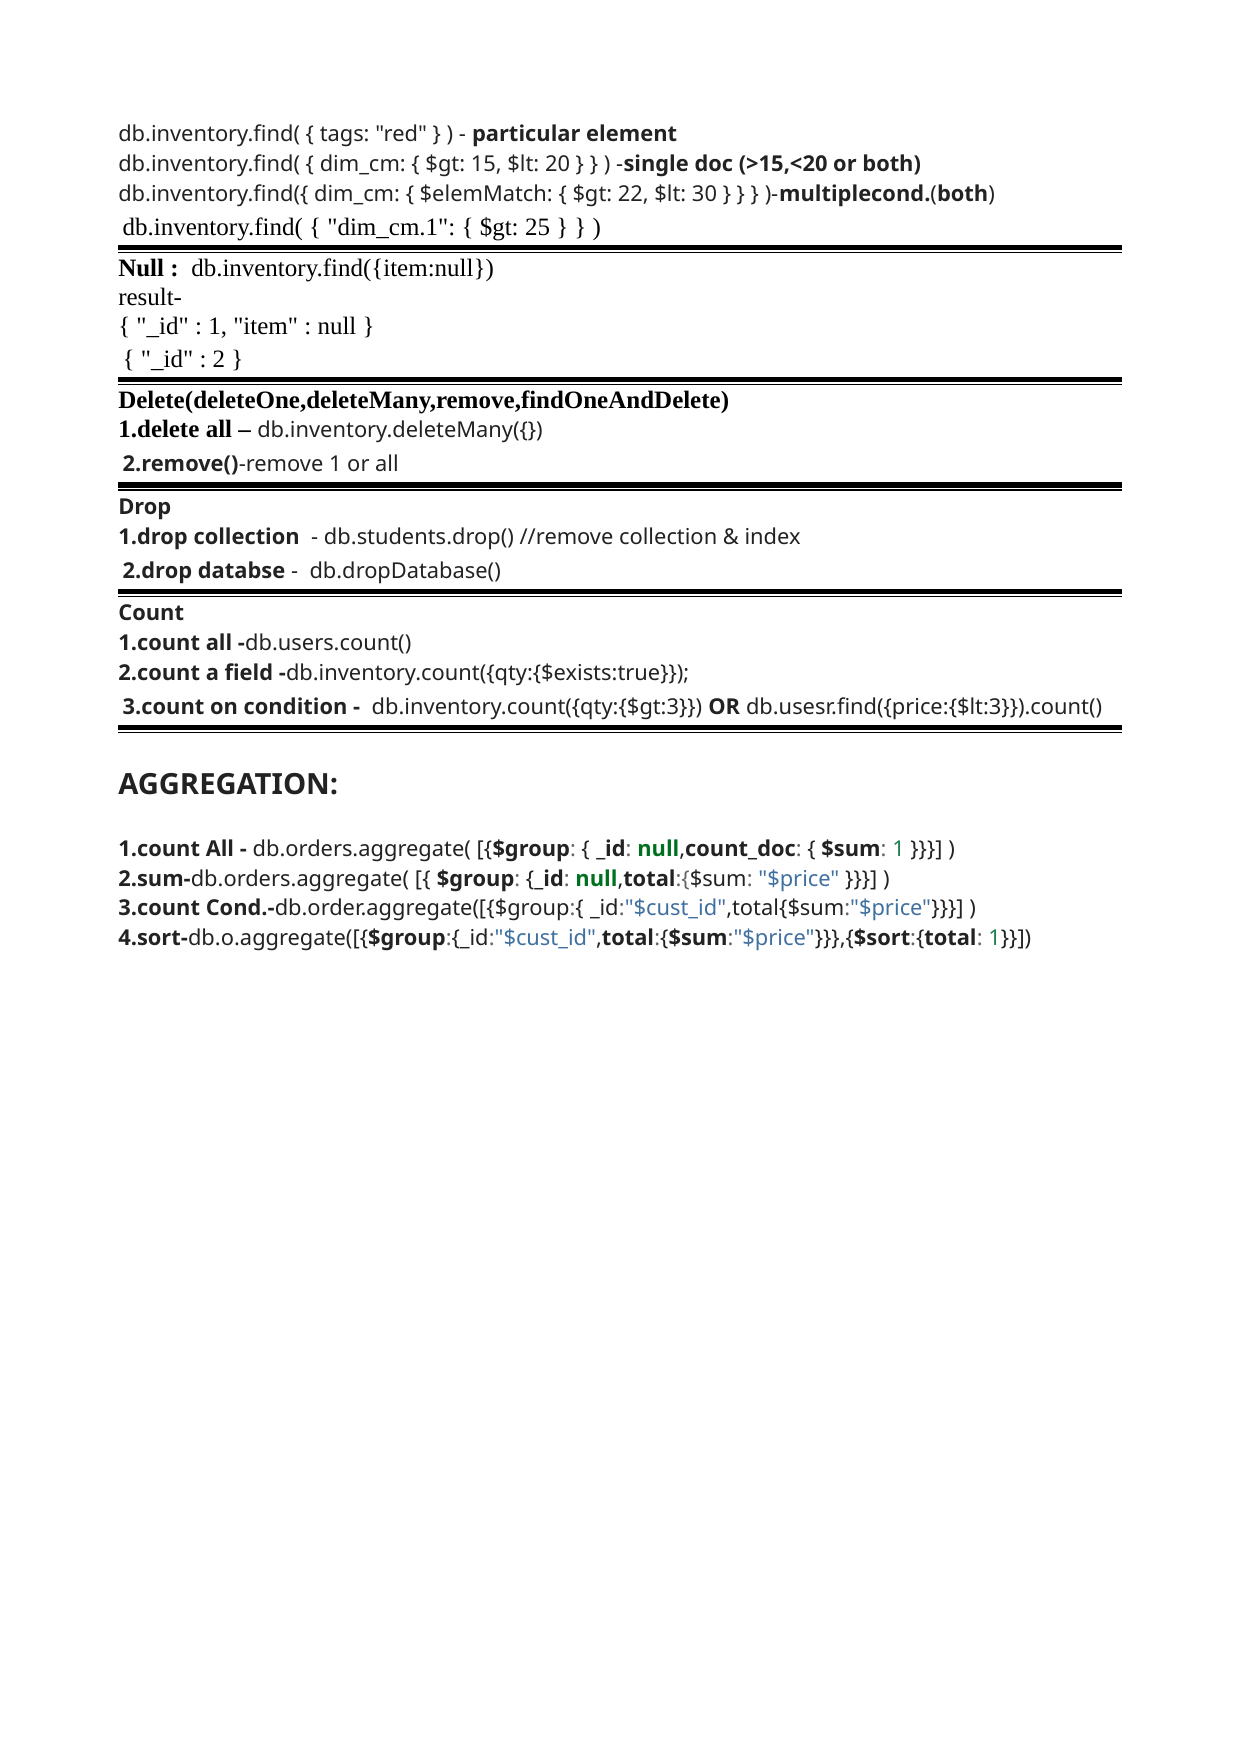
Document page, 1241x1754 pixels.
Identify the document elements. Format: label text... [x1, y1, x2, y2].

text Delete(deleteOne,deleteMany,remove,findOneAndDelete) [118, 385, 1122, 414]
text 2.count a field -db.inventory.count({qty:{$exists:true}}); [118, 657, 1122, 687]
text db.inventory.find( { dim_cm: { $gt: 15, $lt: 20 } } ) -single doc (>15,<20 or both) [118, 148, 1122, 178]
text 1.count All - db.orders.aggregate( [{$group: { _id: null,count_doc: { $sum: 1 }}}] ) [118, 833, 1122, 863]
text 2.sum-db.orders.aggregate( [{ $group: {_id: null,total:{$sum: "$price" }}}] ) [118, 863, 1122, 892]
text 1.count all -db.users.count() [118, 627, 1122, 657]
text 3.count Cond.-db.order.aggregate([{$group:{ _id:"$cust_id",total{$sum:"$price"}}}] ) [118, 892, 1122, 922]
text db.inventory.find({ dim_cm: { $elemMatch: { $gt: 22, $lt: 30 } } } )-multiplecond.(both) [118, 178, 1122, 207]
text Count [118, 597, 1122, 627]
text 1.delete all – db.inventory.deleteMany({}) [118, 414, 1122, 444]
text AGGREGATION: [118, 763, 1122, 803]
text 2.remove()-remove 1 or all [118, 444, 1122, 482]
text { "_id" : 2 } [118, 339, 1122, 377]
text { "_id" : 1, "item" : null } [118, 311, 1122, 339]
text result- [118, 282, 1122, 311]
text db.inventory.find( { tags: "red" } ) - particular element [118, 118, 1122, 148]
text 2.drop databse - db.dropDatabase() [118, 550, 1122, 589]
text 3.count on condition - db.inventory.count({qty:{$gt:3}}) OR db.usesr.find({price:{$lt:3}}).count() [118, 687, 1122, 725]
text 1.drop collection - db.students.drop() //remove collection & index [118, 521, 1122, 550]
text Drop [118, 491, 1122, 521]
text db.inventory.find( { "dim_cm.1": { $gt: 25 } } ) [118, 207, 1122, 245]
text 4.sort-db.o.aggregate([{$group:{_id:"$cust_id",total:{$sum:"$price"}}},{$sort:{total: 1}}]) [118, 922, 1122, 952]
text Null : db.inventory.find({item:null}) [118, 253, 1122, 282]
